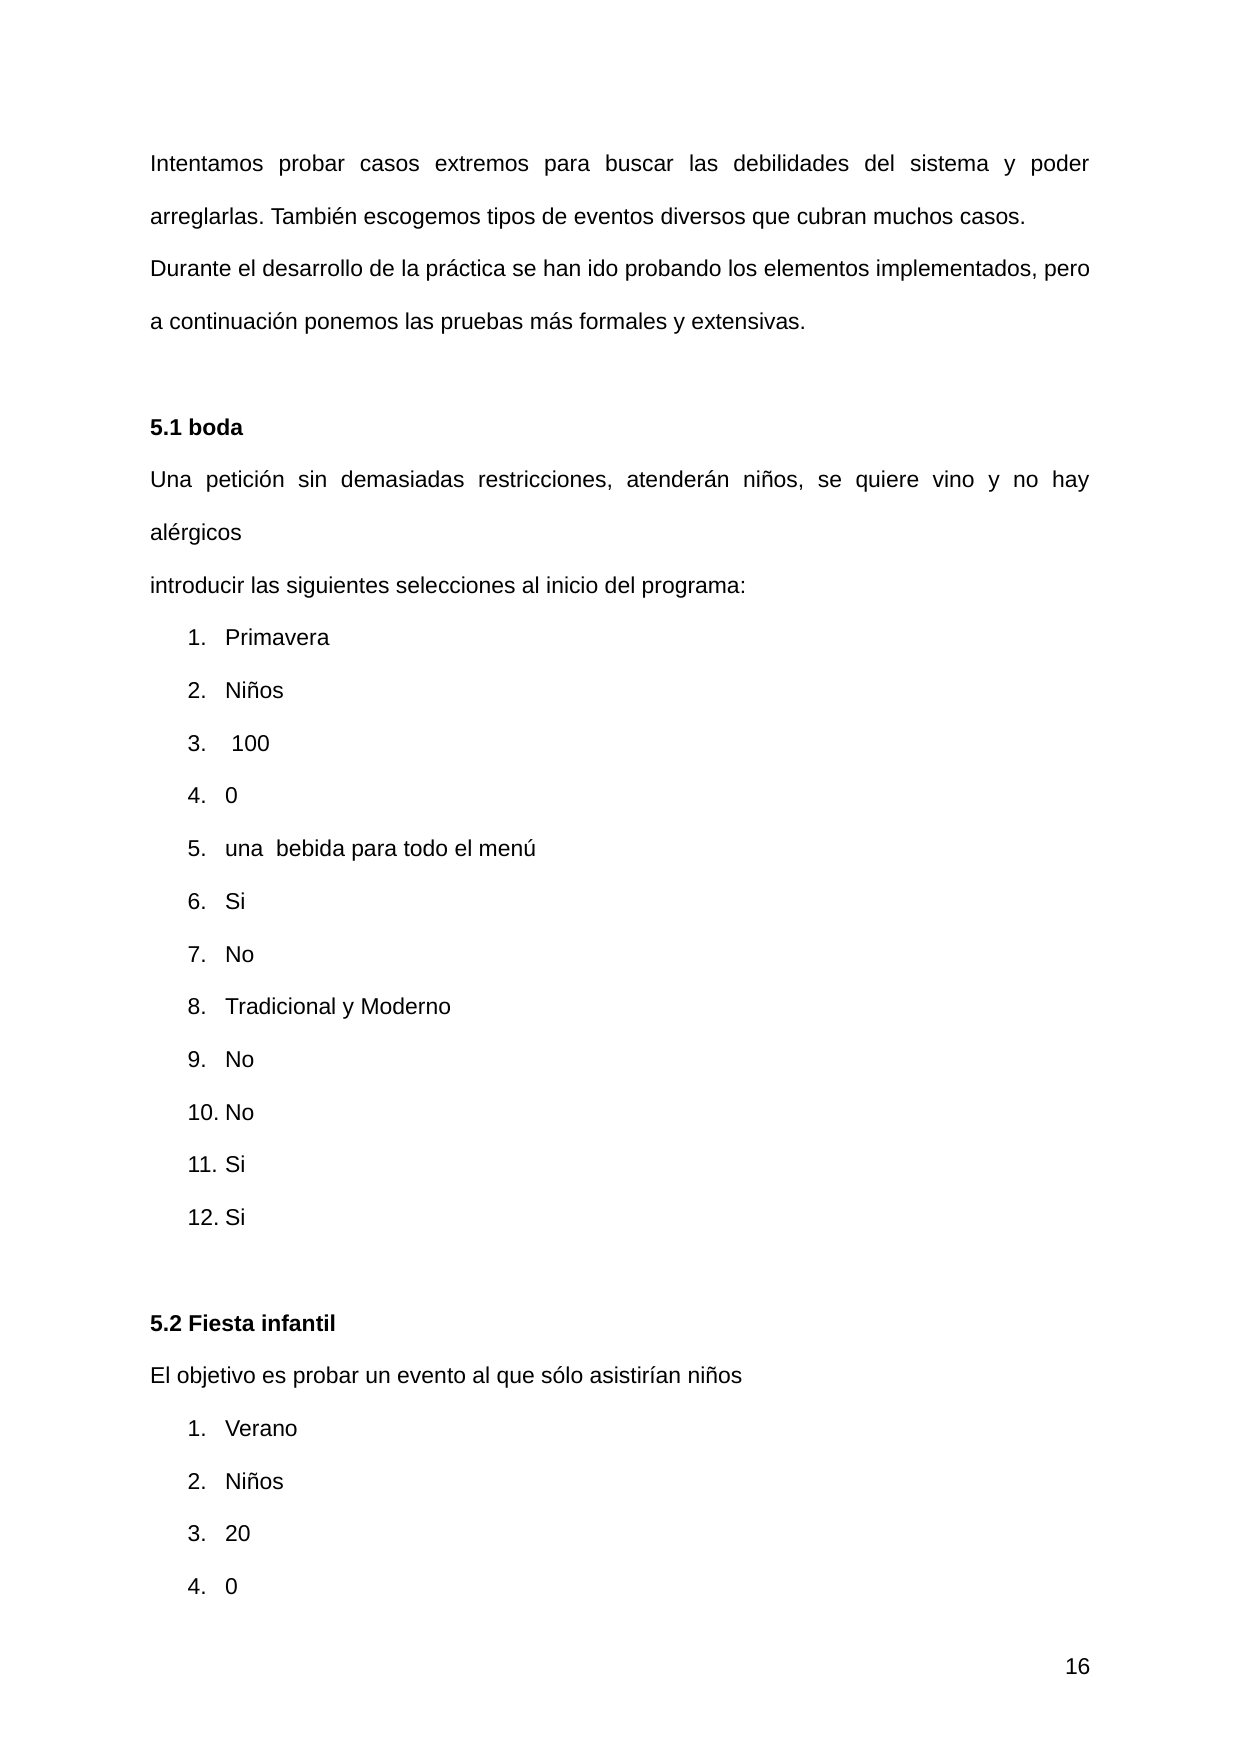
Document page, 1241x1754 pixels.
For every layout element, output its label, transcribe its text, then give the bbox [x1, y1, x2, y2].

text Una petición sin demasiadas restricciones, atenderán niños, se quiere vino y no hay alérgicos [150, 466, 1090, 545]
text Durante el desarrollo de la práctica se han ido probando los elementos implementados, pero a continuación ponemos las pruebas más formales y extensivas. [150, 255, 1090, 334]
list No [187, 1099, 1090, 1125]
list No [187, 1046, 1090, 1072]
list 0 [187, 1573, 1090, 1599]
list Verano [187, 1415, 1090, 1441]
list 20 [187, 1520, 1090, 1547]
list Niños [187, 677, 1090, 703]
list No [187, 941, 1090, 967]
list Tradicional y Moderno [187, 993, 1090, 1020]
text 5.2 Fiesta infantil [150, 1309, 1090, 1336]
list una bebida para todo el menú [187, 835, 1090, 862]
text 5.1 boda [150, 413, 1090, 440]
text El objetivo es probar un evento al que sólo asistirían niños [150, 1362, 1090, 1389]
list 0 [187, 782, 1090, 809]
list Primavera [187, 624, 1090, 651]
list 100 [187, 730, 1090, 756]
list Si [187, 888, 1090, 914]
list Si [187, 1151, 1090, 1178]
text Intentamos probar casos extremos para buscar las debilidades del sistema y poder arreglarlas. También escogemos tipos de eventos diversos que cubran muchos casos. [150, 150, 1090, 229]
list Niños [187, 1468, 1090, 1494]
text introducir las siguientes selecciones al inicio del programa: [150, 572, 1090, 598]
list Si [187, 1204, 1090, 1231]
